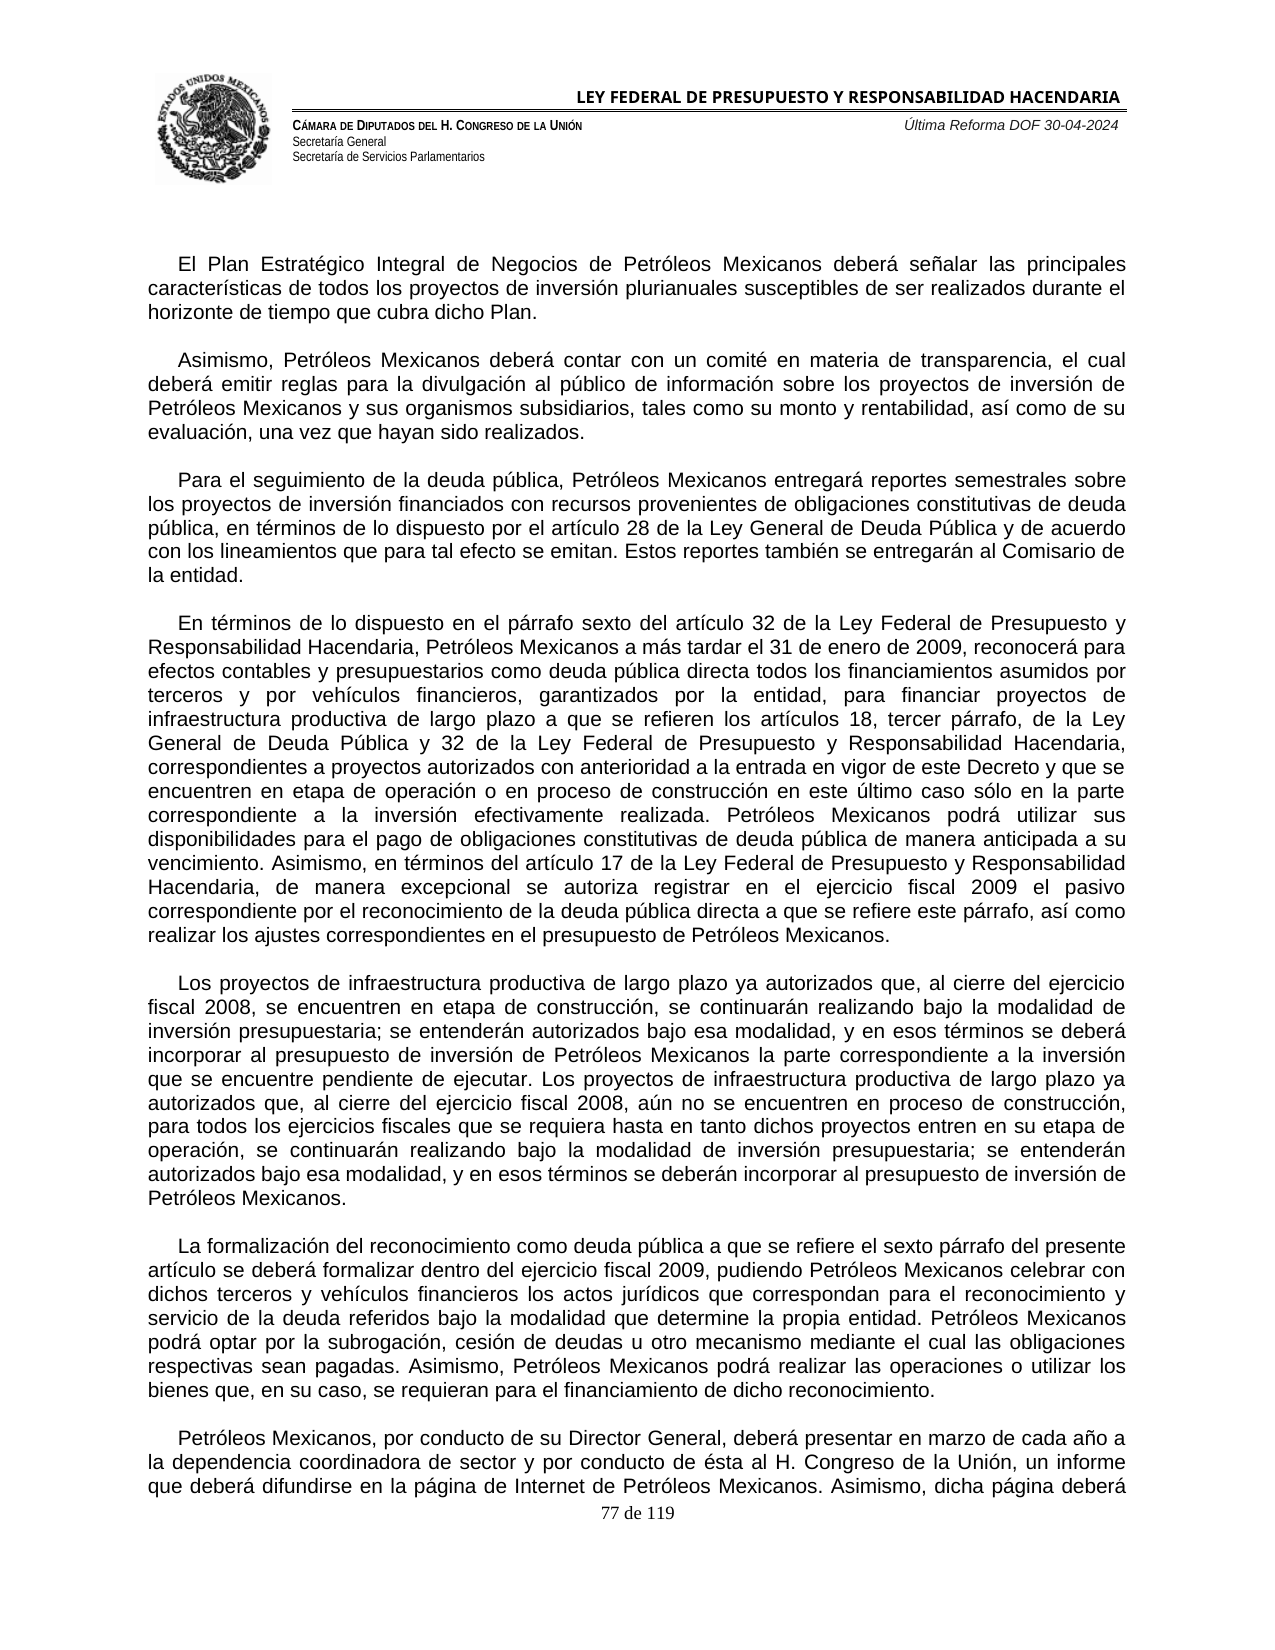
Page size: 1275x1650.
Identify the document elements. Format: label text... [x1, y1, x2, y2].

text Para el seguimiento de la deuda pública, Petróleos Mexicanos entregará reportes semestrales sobre los proyectos de inversión financiados con recursos provenientes de obligaciones constitutivas de deuda pública, en términos de lo dispuesto por el artículo 28 de la Ley General de Deuda Pública y de acuerdo con los lineamientos que para tal efecto se emitan. Estos reportes también se entregarán al Comisario de la entidad. [148, 467, 1127, 587]
text La formalización del reconocimiento como deuda pública a que se refiere el sexto párrafo del presente artículo se deberá formalizar dentro del ejercicio fiscal 2009, pudiendo Petróleos Mexicanos celebrar con dichos terceros y vehículos financieros los actos jurídicos que correspondan para el reconocimiento y servicio de la deuda referidos bajo la modalidad que determine la propia entidad. Petróleos Mexicanos podrá optar por la subrogación, cesión de deudas u otro mecanismo mediante el cual las obligaciones respectivas sean pagadas. Asimismo, Petróleos Mexicanos podrá realizar las operaciones o utilizar los bienes que, en su caso, se requieran para el financiamiento de dicho reconocimiento. [148, 1234, 1127, 1402]
text Petróleos Mexicanos, por conducto de su Director General, deberá presentar en marzo de cada año a la dependencia coordinadora de sector y por conducto de ésta al H. Congreso de la Unión, un informe que deberá difundirse en la página de Internet de Petróleos Mexicanos. Asimismo, dicha página deberá [148, 1426, 1127, 1498]
text En términos de lo dispuesto en el párrafo sexto del artículo 32 de la Ley Federal de Presupuesto y Responsabilidad Hacendaria, Petróleos Mexicanos a más tardar el 31 de enero de 2009, reconocerá para efectos contables y presupuestarios como deuda pública directa todos los financiamientos asumidos por terceros y por vehículos financieros, garantizados por la entidad, para financiar proyectos de infraestructura productiva de largo plazo a que se refieren los artículos 18, tercer párrafo, de la Ley General de Deuda Pública y 32 de la Ley Federal de Presupuesto y Responsabilidad Hacendaria, correspondientes a proyectos autorizados con anterioridad a la entrada en vigor de este Decreto y que se encuentren en etapa de operación o en proceso de construcción en este último caso sólo en la parte correspondiente a la inversión efectivamente realizada. Petróleos Mexicanos podrá utilizar sus disponibilidades para el pago de obligaciones constitutivas de deuda pública de manera anticipada a su vencimiento. Asimismo, en términos del artículo 17 de la Ley Federal de Presupuesto y Responsabilidad Hacendaria, de manera excepcional se autoriza registrar en el ejercicio fiscal 2009 el pasivo correspondiente por el reconocimiento de la deuda pública directa a que se refiere este párrafo, así como realizar los ajustes correspondientes en el presupuesto de Petróleos Mexicanos. [148, 611, 1127, 947]
text Los proyectos de infraestructura productiva de largo plazo ya autorizados que, al cierre del ejercicio fiscal 2008, se encuentren en etapa de construcción, se continuarán realizando bajo la modalidad de inversión presupuestaria; se entenderán autorizados bajo esa modalidad, y en esos términos se deberá incorporar al presupuesto de inversión de Petróleos Mexicanos la parte correspondiente a la inversión que se encuentre pendiente de ejecutar. Los proyectos de infraestructura productiva de largo plazo ya autorizados que, al cierre del ejercicio fiscal 2008, aún no se encuentren en proceso de construcción, para todos los ejercicios fiscales que se requiera hasta en tanto dichos proyectos entren en su etapa de operación, se continuarán realizando bajo la modalidad de inversión presupuestaria; se entenderán autorizados bajo esa modalidad, y en esos términos se deberán incorporar al presupuesto de inversión de Petróleos Mexicanos. [148, 971, 1127, 1210]
text El Plan Estratégico Integral de Negocios de Petróleos Mexicanos deberá señalar las principales características de todos los proyectos de inversión plurianuales susceptibles de ser realizados durante el horizonte de tiempo que cubra dicho Plan. [148, 252, 1127, 324]
text Asimismo, Petróleos Mexicanos deberá contar con un comité en materia de transparencia, el cual deberá emitir reglas para la divulgación al público de información sobre los proyectos de inversión de Petróleos Mexicanos y sus organismos subsidiarios, tales como su monto y rentabilidad, así como de su evaluación, una vez que hayan sido realizados. [148, 348, 1127, 443]
